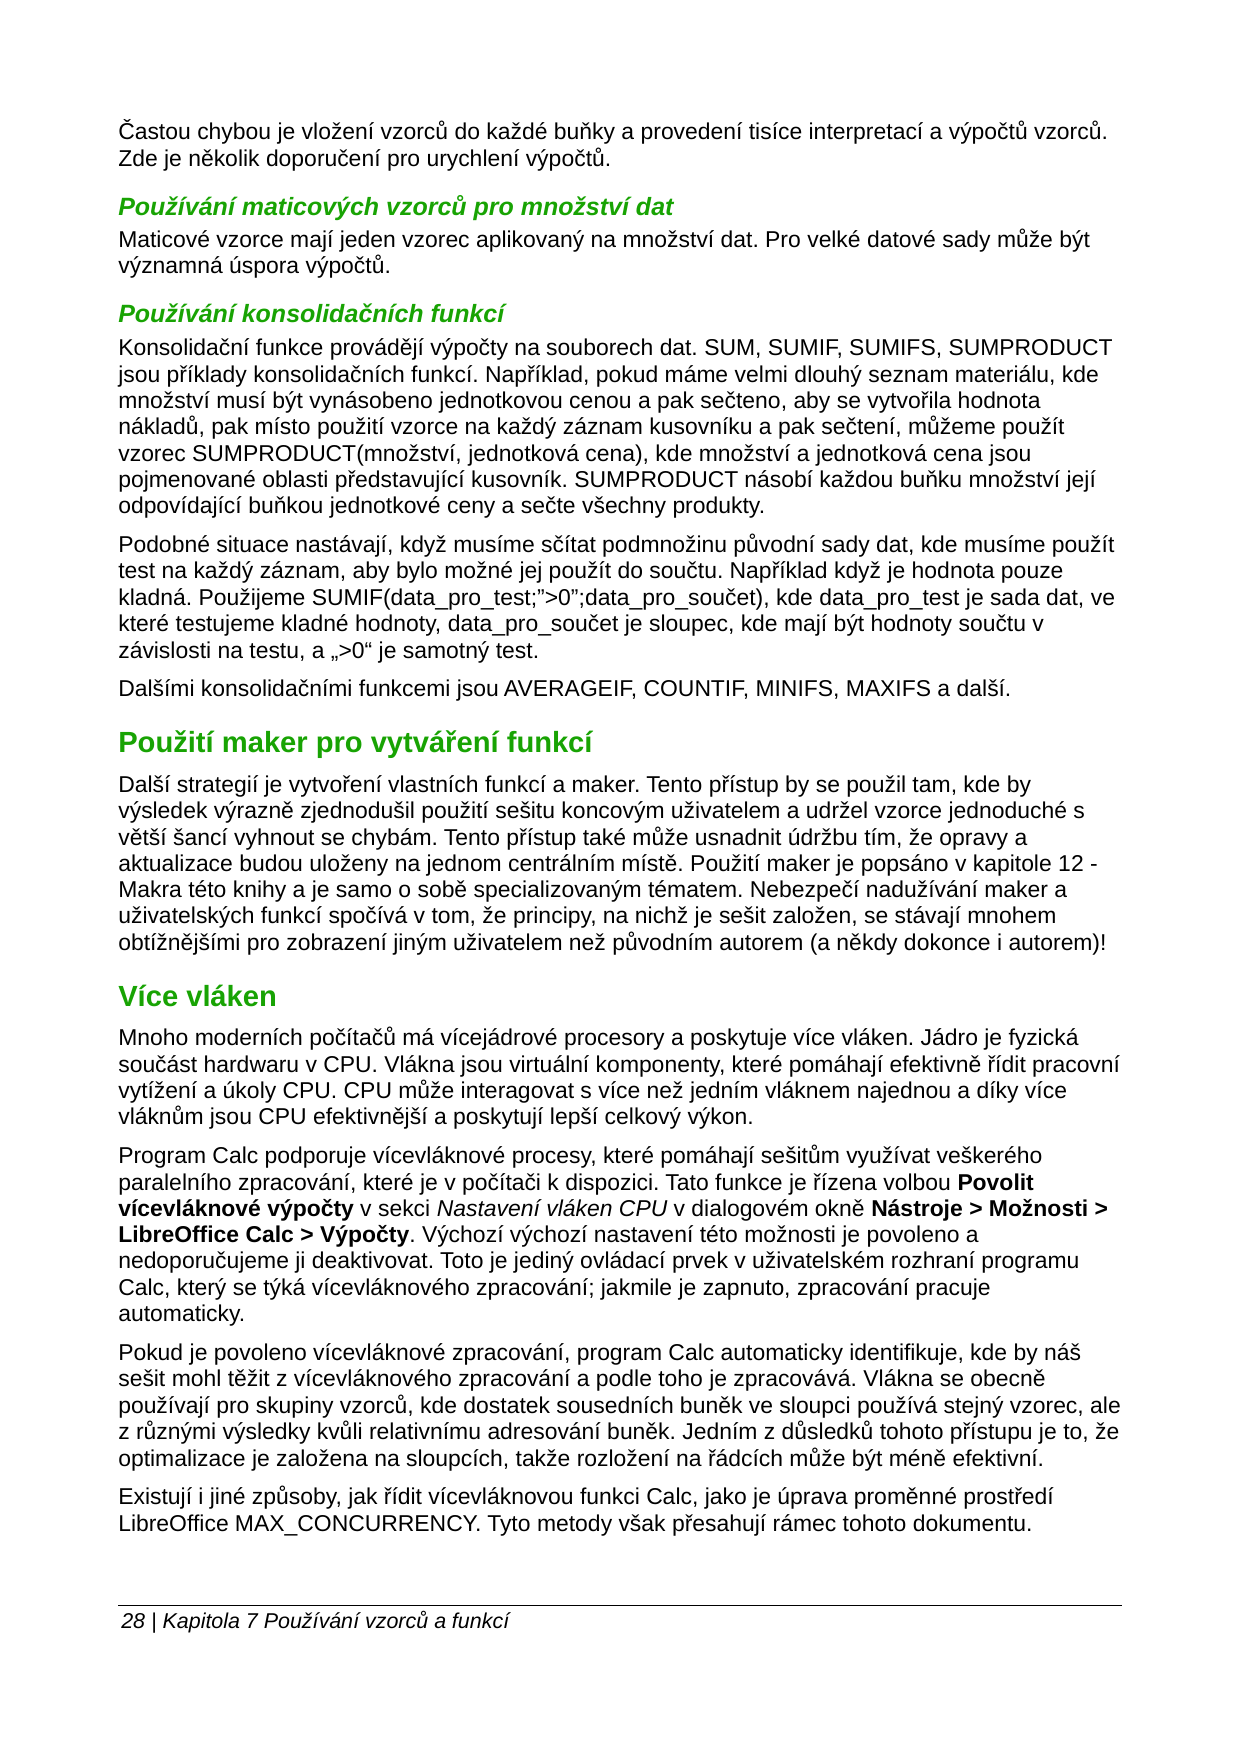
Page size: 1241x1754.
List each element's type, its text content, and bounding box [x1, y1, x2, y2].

subtitle Používání konsolidačních funkcí [118, 299, 1122, 328]
text Další strategií je vytvoření vlastních funkcí a maker. Tento přístup by se použil tam, kde by výsledek výrazně zjednodušil použití sešitu koncovým uživatelem a udržel vzorce jednoduché s větší šancí vyhnout se chybám. Tento přístup také může usnadnit údržbu tím, že opravy a aktualizace budou uloženy na jednom centrálním místě. Použití maker je popsáno v kapitole 12 - Makra této knihy a je samo o sobě specializovaným tématem. Nebezpečí nadužívání maker a uživatelských funkcí spočívá v tom, že principy, na nichž je sešit založen, se stávají mnohem obtížnějšími pro zobrazení jiným uživatelem než původním autorem (a někdy dokonce i autorem)! [118, 771, 1122, 955]
text Pokud je povoleno vícevláknové zpracování, program Calc automaticky identifikuje, kde by náš sešit mohl těžit z vícevláknového zpracování a podle toho je zpracovává. Vlákna se obecně používají pro skupiny vzorců, kde dostatek sousedních buněk ve sloupci používá stejný vzorec, ale z různými výsledky kvůli relativnímu adresování buněk. Jedním z důsledků tohoto přístupu je to, že optimalizace je založena na sloupcích, takže rozložení na řádcích může být méně efektivní. [118, 1339, 1122, 1471]
text Mnoho moderních počítačů má vícejádrové procesory a poskytuje více vláken. Jádro je fyzická součást hardwaru v CPU. Vlákna jsou virtuální komponenty, které pomáhají efektivně řídit pracovní vytížení a úkoly CPU. CPU může interagovat s více než jedním vláknem najednou a díky více vláknům jsou CPU efektivnější a poskytují lepší celkový výkon. [118, 1024, 1122, 1129]
text Maticové vzorce mají jeden vzorec aplikovaný na množství dat. Pro velké datové sady může být významná úspora výpočtů. [118, 226, 1122, 279]
text Častou chybou je vložení vzorců do každé buňky a provedení tisíce interpretací a výpočtů vzorců. Zde je několik doporučení pro urychlení výpočtů. [118, 118, 1122, 171]
subtitle Použití maker pro vytváření funkcí [118, 725, 1122, 759]
subtitle Používání maticových vzorců pro množství dat [118, 191, 1122, 220]
text Konsolidační funkce provádějí výpočty na souborech dat. SUM, SUMIF, SUMIFS, SUMPRODUCT jsou příklady konsolidačních funkcí. Například, pokud máme velmi dlouhý seznam materiálu, kde množství musí být vynásobeno jednotkovou cenou a pak sečteno, aby se vytvořila hodnota nákladů, pak místo použití vzorce na každý záznam kusovníku a pak sečtení, můžeme použít vzorec SUMPRODUCT(množství, jednotková cena), kde množství a jednotková cena jsou pojmenované oblasti představující kusovník. SUMPRODUCT násobí každou buňku množství její odpovídající buňkou jednotkové ceny a sečte všechny produkty. [118, 334, 1122, 519]
subtitle Více vláken [118, 979, 1122, 1012]
text Podobné situace nastávají, když musíme sčítat podmnožinu původní sady dat, kde musíme použít test na každý záznam, aby bylo možné jej použít do součtu. Například když je hodnota pouze kladná. Použijeme SUMIF(data_pro_test;”>0”;data_pro_součet), kde data_pro_test je sada dat, ve které testujeme kladné hodnoty, data_pro_součet je sloupec, kde mají být hodnoty součtu v závislosti na testu, a „>0“ je samotný test. [118, 531, 1122, 663]
text Existují i jiné způsoby, jak řídit vícevláknovou funkci Calc, jako je úprava proměnné prostředí LibreOffice MAX_CONCURRENCY. Tyto metody však přesahují rámec tohoto dokumentu. [118, 1483, 1122, 1536]
text Dalšími konsolidačními funkcemi jsou AVERAGEIF, COUNTIF, MINIFS, MAXIFS a další. [118, 675, 1122, 702]
text Program Calc podporuje vícevláknové procesy, které pomáhají sešitům využívat veškerého paralelního zpracování, které je v počítači k dispozici. Tato funkce je řízena volbou Povolit vícevláknové výpočty v sekci Nastavení vláken CPU v dialogovém okně Nástroje > Možnosti > LibreOffice Calc > Výpočty. Výchozí výchozí nastavení této možnosti je povoleno a nedoporučujeme ji deaktivovat. Toto je jediný ovládací prvek v uživatelském rozhraní programu Calc, který se týká vícevláknového zpracování; jakmile je zapnuto, zpracování pracuje automaticky. [118, 1142, 1122, 1327]
